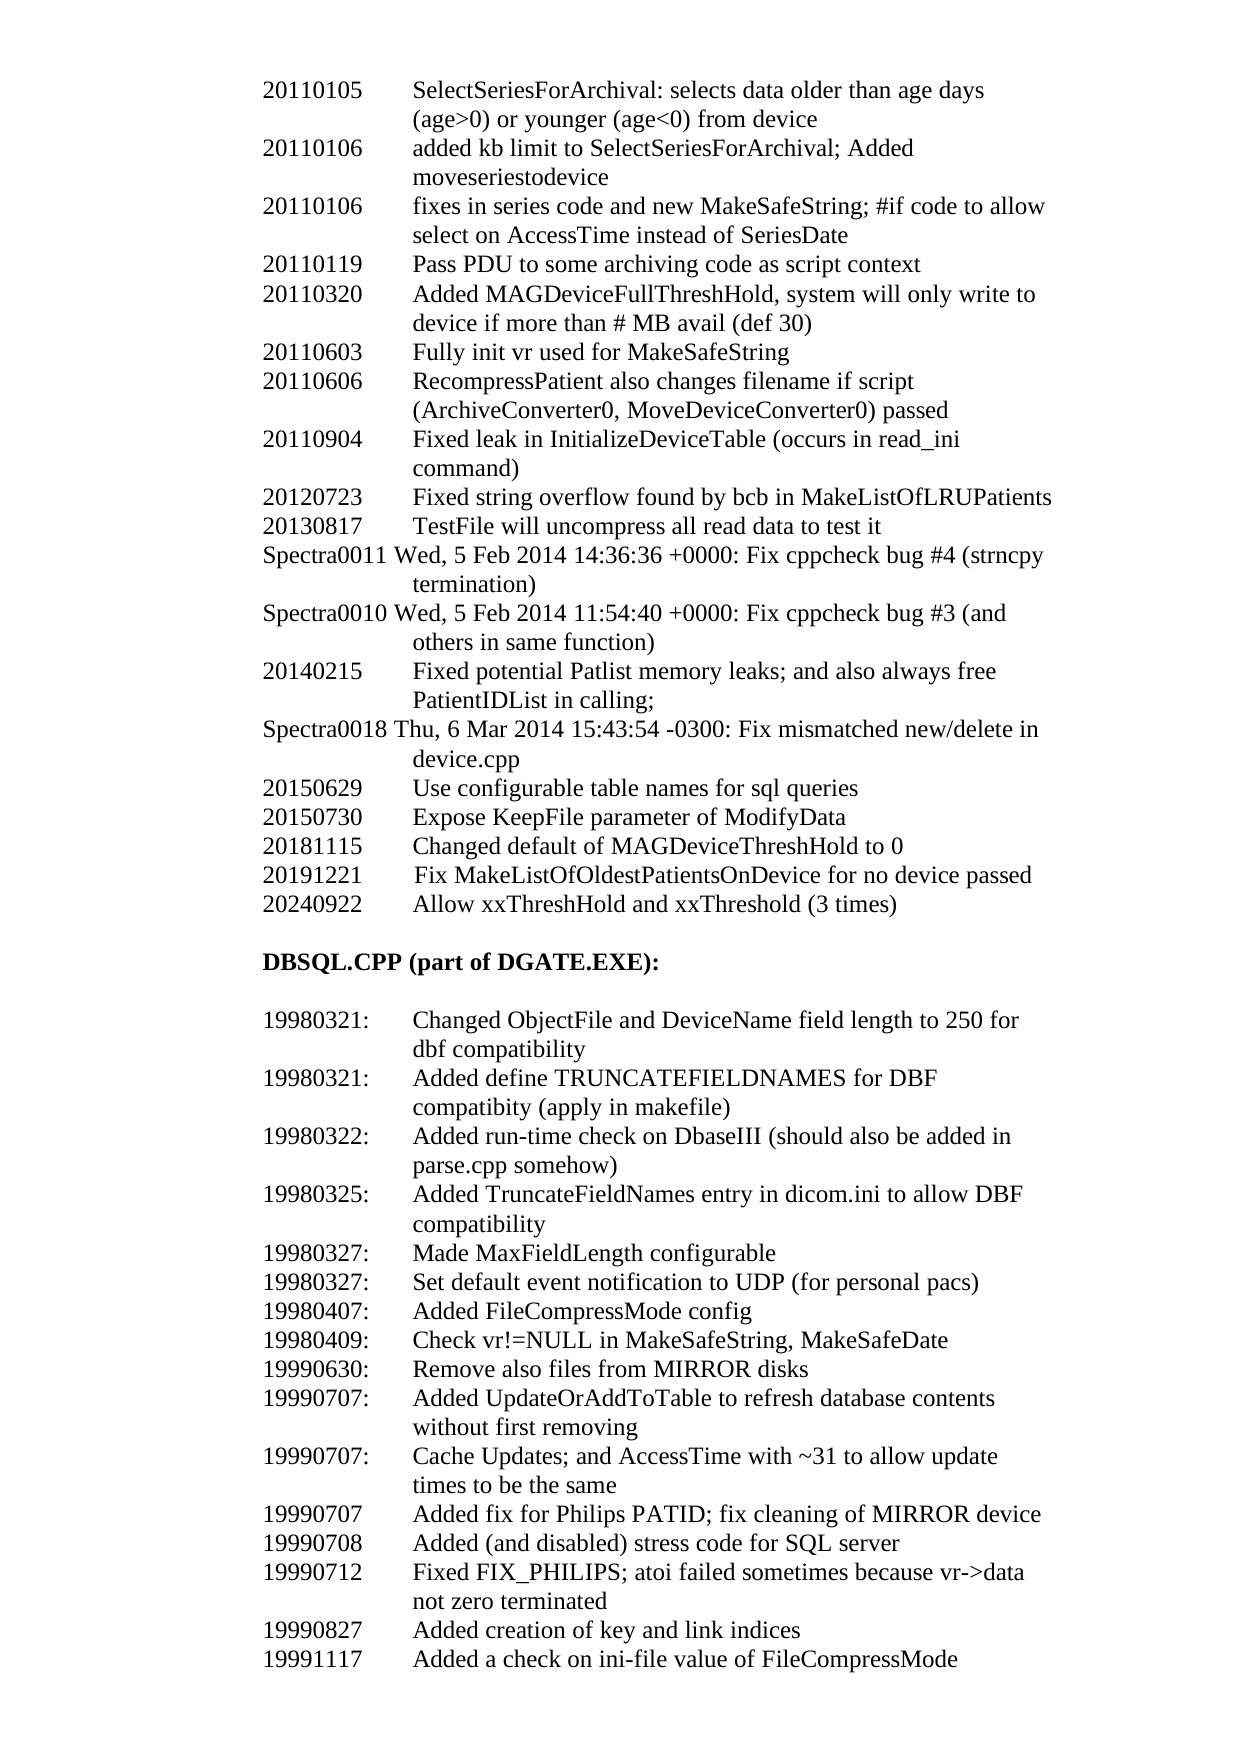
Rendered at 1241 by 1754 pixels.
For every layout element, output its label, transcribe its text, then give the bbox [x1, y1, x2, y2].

text 20191221 Fix MakeListOfOldestPatientsOnDevice for no device passed [262, 860, 1053, 889]
text 19990707: Cache Updates; and AccessTime with ~31 to allow update times to be the same [262, 1441, 1053, 1499]
text 20240922 Allow xxThreshHold and xxThreshold (3 times) [262, 889, 1053, 918]
text 20110320 Added MAGDeviceFullThreshHold, system will only write to device if more than # MB avail (def 30) [262, 278, 1053, 337]
text 20181115 Changed default of MAGDeviceThreshHold to 0 [262, 831, 1053, 860]
text 19990630: Remove also files from MIRROR disks [262, 1354, 1053, 1383]
text 19980321: Added define TRUNCATEFIELDNAMES for DBF compatibity (apply in makefile) [262, 1063, 1053, 1121]
text 19980409: Check vr!=NULL in MakeSafeString, MakeSafeDate [262, 1325, 1053, 1354]
text 19990712 Fixed FIX_PHILIPS; atoi failed sometimes because vr->data not zero terminated [262, 1557, 1053, 1615]
text 20130817 TestFile will uncompress all read data to test it [262, 511, 1053, 540]
text Spectra0011 Wed, 5 Feb 2014 14:36:36 +0000: Fix cppcheck bug #4 (strncpy termination) [262, 540, 1053, 598]
text 20110105 SelectSeriesForArchival: selects data older than age days (age>0) or younger (age<0) from device [262, 75, 1053, 133]
text 19980322: Added run-time check on DbaseIII (should also be added in parse.cpp somehow) [262, 1121, 1053, 1179]
text 20110603 Fully init vr used for MakeSafeString [262, 337, 1053, 366]
text 20150730 Expose KeepFile parameter of ModifyData [262, 802, 1053, 831]
text 19990827 Added creation of key and link indices [262, 1615, 1053, 1644]
text 20140215 Fixed potential Patlist memory leaks; and also always free PatientIDList in calling; [262, 656, 1053, 714]
text 20150629 Use configurable table names for sql queries [262, 772, 1053, 802]
text 19980327: Set default event notification to UDP (for personal pacs) [262, 1267, 1053, 1296]
text 19991117 Added a check on ini-file value of FileCompressMode [262, 1644, 1053, 1673]
text 19980325: Added TruncateFieldNames entry in dicom.ini to allow DBF compatibility [262, 1179, 1053, 1237]
text 19990707: Added UpdateOrAddToTable to refresh database contents without first removing [262, 1383, 1053, 1441]
text 20110606 RecompressPatient also changes filename if script (ArchiveConverter0, MoveDeviceConverter0) passed [262, 366, 1053, 424]
text 20110119 Pass PDU to some archiving code as script context [262, 249, 1053, 278]
text Spectra0010 Wed, 5 Feb 2014 11:54:40 +0000: Fix cppcheck bug #3 (and others in same function) [262, 598, 1053, 656]
text Spectra0018 Thu, 6 Mar 2014 15:43:54 -0300: Fix mismatched new/delete in device.cpp [262, 714, 1053, 772]
text 20110904 Fixed leak in InitializeDeviceTable (occurs in read_ini command) [262, 424, 1053, 482]
text 20110106 fixes in series code and new MakeSafeString; #if code to allow select on AccessTime instead of SeriesDate [262, 191, 1053, 249]
text DBSQL.CPP (part of DGATE.EXE): [262, 947, 1053, 976]
text 19980327: Made MaxFieldLength configurable [262, 1237, 1053, 1267]
text 20110106 added kb limit to SelectSeriesForArchival; Added moveseriestodevice [262, 133, 1053, 191]
text 19980407: Added FileCompressMode config [262, 1296, 1053, 1325]
text 19990707 Added fix for Philips PATID; fix cleaning of MIRROR device [262, 1499, 1053, 1528]
text 19980321: Changed ObjectFile and DeviceName field length to 250 for dbf compatibility [262, 1005, 1053, 1063]
text 20120723 Fixed string overflow found by bcb in MakeListOfLRUPatients [262, 482, 1053, 511]
text 19990708 Added (and disabled) stress code for SQL server [262, 1528, 1053, 1557]
